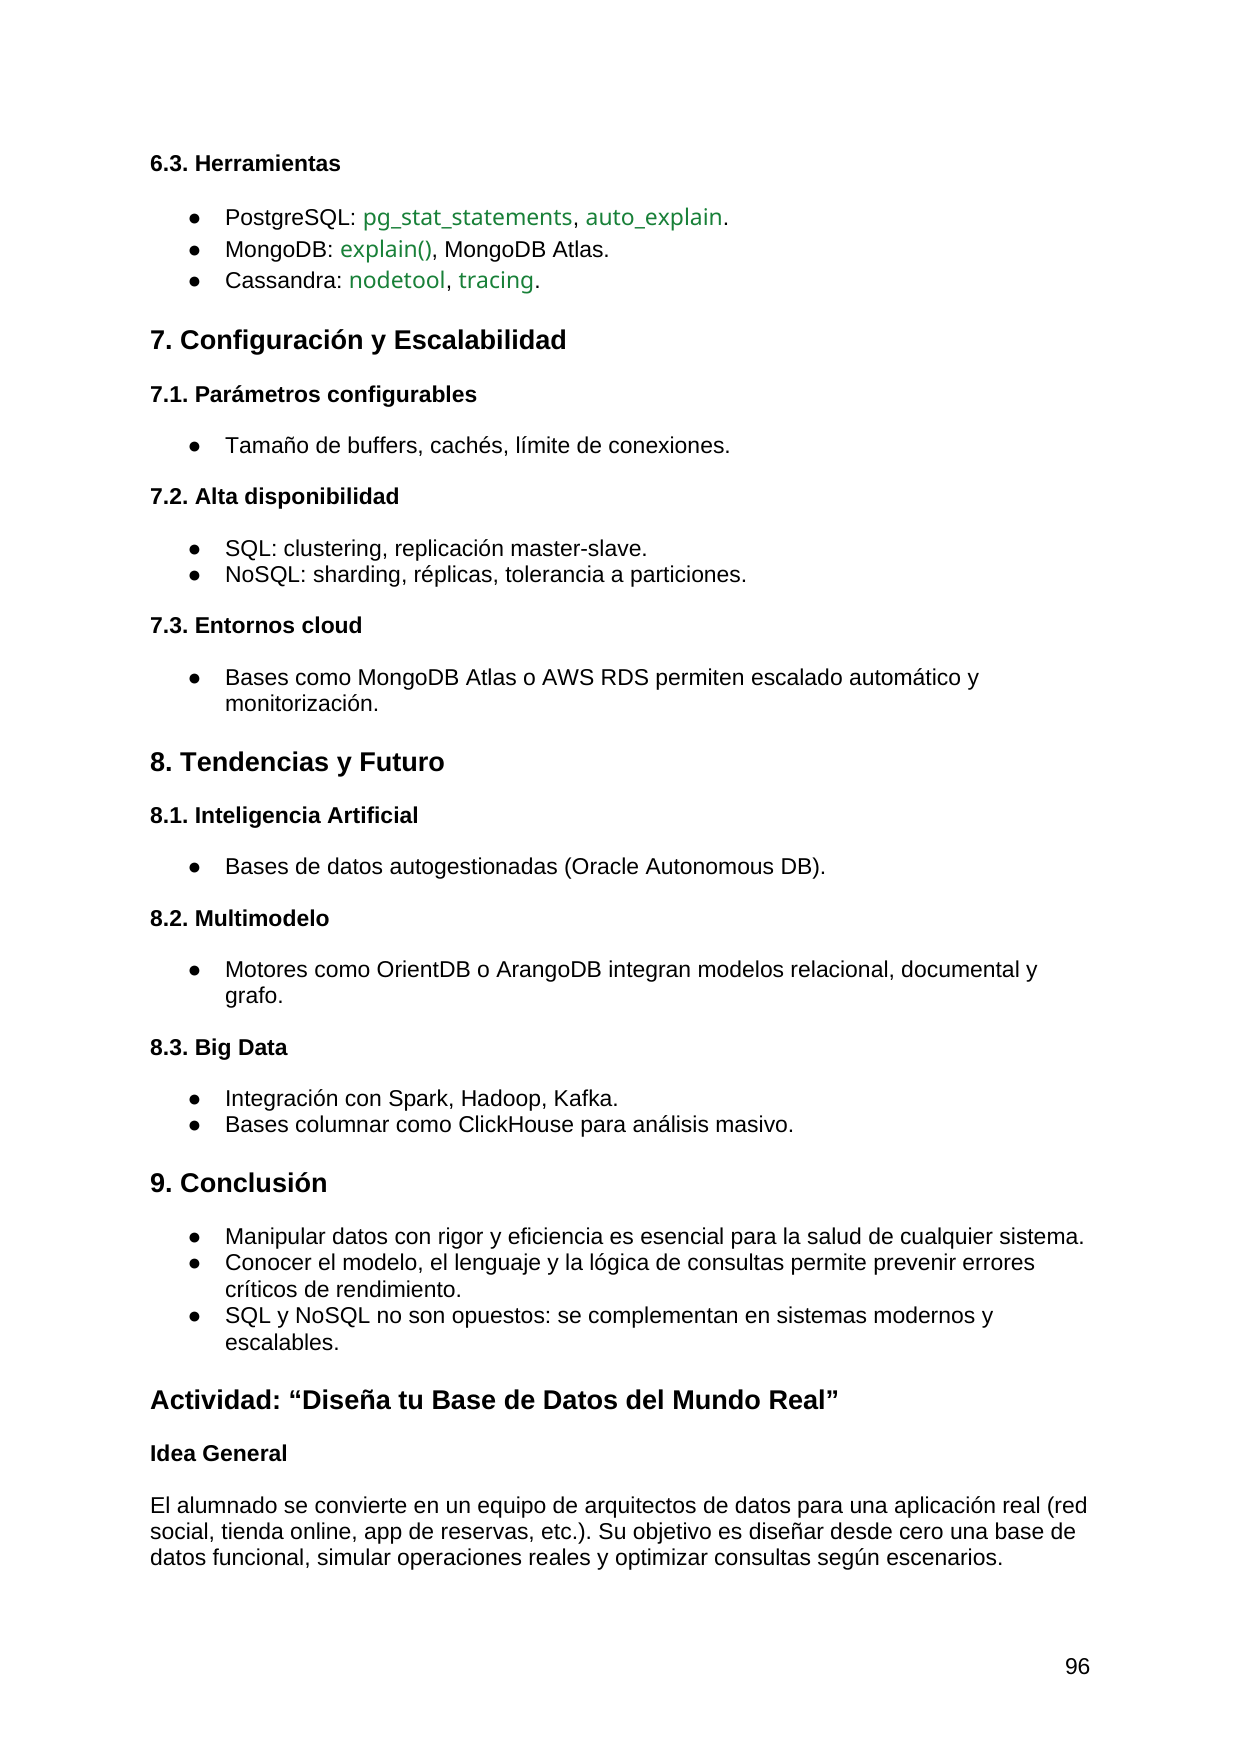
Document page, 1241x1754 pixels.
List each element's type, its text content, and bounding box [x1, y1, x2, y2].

list Bases columnar como ClickHouse para análisis masivo. [187, 1111, 1090, 1138]
subtitle 9. Conclusión [150, 1167, 1090, 1198]
list Bases como MongoDB Atlas o AWS RDS permiten escalado automático y monitorización. [187, 664, 1090, 716]
subtitle 8.2. Multimodelo [150, 904, 1090, 931]
subtitle 8.1. Inteligencia Artificial [150, 802, 1090, 828]
subtitle Actividad: “Diseña tu Base de Datos del Mundo Real” [150, 1384, 1090, 1415]
list Manipular datos con rigor y eficiencia es esencial para la salud de cualquier sistema. [187, 1223, 1090, 1249]
subtitle 8.3. Big Data [150, 1033, 1090, 1060]
list Cassandra: nodetool, tracing. [187, 264, 1090, 295]
subtitle Idea General [150, 1440, 1090, 1467]
list SQL: clustering, replicación master-slave. [187, 534, 1090, 561]
list Bases de datos autogestionadas (Oracle Autonomous DB). [187, 853, 1090, 879]
subtitle 7.1. Parámetros configurables [150, 381, 1090, 407]
subtitle 7.2. Alta disponibilidad [150, 483, 1090, 509]
list SQL y NoSQL no son opuestos: se complementan en sistemas modernos y escalables. [187, 1302, 1090, 1355]
list MongoDB: explain(), MongoDB Atlas. [187, 233, 1090, 264]
subtitle 6.3. Herramientas [150, 150, 1090, 176]
subtitle 7.3. Entornos cloud [150, 612, 1090, 639]
text El alumnado se convierte en un equipo de arquitectos de datos para una aplicación real (red social, tienda online, app de reservas, etc.). Su objetivo es diseñar desde cero una base de datos funcional, simular operaciones reales y optimizar consultas según escenarios. [150, 1492, 1090, 1571]
list Conocer el modelo, el lenguaje y la lógica de consultas permite prevenir errores críticos de rendimiento. [187, 1249, 1090, 1302]
subtitle 7. Configuración y Escalabilidad [150, 324, 1090, 356]
subtitle 8. Tendencias y Futuro [150, 746, 1090, 777]
list Tamaño de buffers, cachés, límite de conexiones. [187, 432, 1090, 458]
list PostgreSQL: pg_stat_statements, auto_explain. [187, 201, 1090, 233]
list Integración con Spark, Hadoop, Kafka. [187, 1085, 1090, 1111]
list NoSQL: sharding, réplicas, tolerancia a particiones. [187, 561, 1090, 587]
list Motores como OrientDB o ArangoDB integran modelos relacional, documental y grafo. [187, 956, 1090, 1008]
